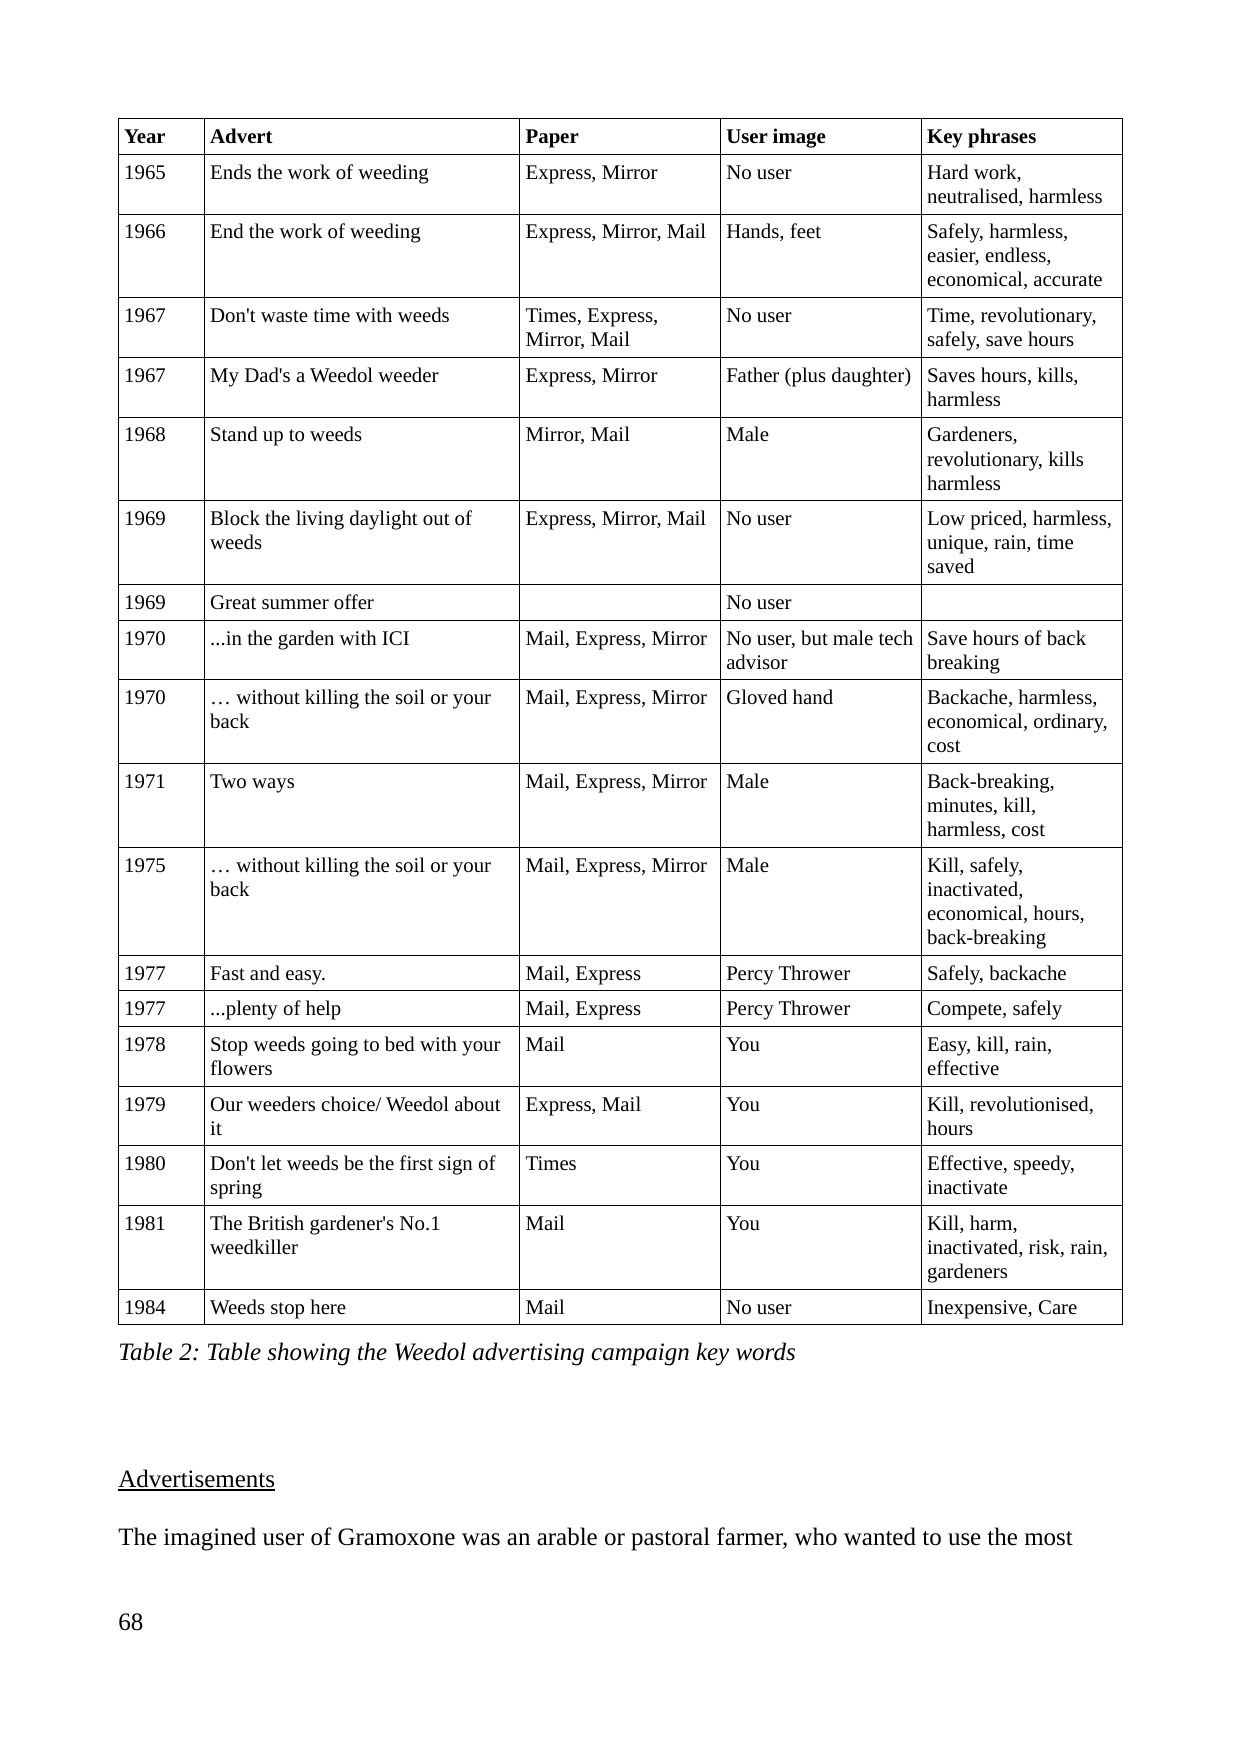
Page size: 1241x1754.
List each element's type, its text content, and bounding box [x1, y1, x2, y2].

table_cell 1969 [119, 501, 204, 584]
table_cell 1967 [119, 298, 204, 357]
table_cell Mail, Express, Mirror [520, 621, 720, 679]
table_cell 1969 [119, 585, 204, 620]
table_cell Male [721, 764, 921, 847]
table_header Advert [205, 119, 519, 154]
table_header User image [721, 119, 921, 154]
table_header Key phrases [922, 119, 1122, 154]
table_cell ...in the garden with ICI [205, 621, 519, 679]
table_cell 1971 [119, 764, 204, 847]
table_cell 1977 [119, 991, 204, 1026]
table_cell Mail [520, 1290, 720, 1324]
table_cell The British gardener's No.1 weedkiller [205, 1206, 519, 1289]
table_cell Mail, Express, Mirror [520, 848, 720, 955]
table_cell Fast and easy. [205, 956, 519, 990]
table_cell Express, Mirror [520, 155, 720, 213]
table_cell Kill, safely, inactivated, economical, hours, back-breaking [922, 848, 1122, 955]
table_cell Time, revolutionary, safely, save hours [922, 298, 1122, 357]
table_cell You [721, 1146, 921, 1205]
table_cell Mirror, Mail [520, 418, 720, 500]
table_cell My Dad's a Weedol weeder [205, 358, 519, 417]
table_cell Compete, safely [922, 991, 1122, 1026]
table_cell Mail [520, 1206, 720, 1289]
table_cell Male [721, 418, 921, 500]
table_cell Express, Mirror [520, 358, 720, 417]
table_cell [520, 585, 720, 620]
table_cell End the work of weeding [205, 215, 519, 297]
table_cell Ends the work of weeding [205, 155, 519, 213]
table_cell Hands, feet [721, 215, 921, 297]
table_cell Safely, harmless, easier, endless, economical, accurate [922, 215, 1122, 297]
table_cell ...plenty of help [205, 991, 519, 1026]
table_cell Effective, speedy, inactivate [922, 1146, 1122, 1205]
table_cell Father (plus daughter) [721, 358, 921, 417]
table_cell Inexpensive, Care [922, 1290, 1122, 1324]
table_header Paper [520, 119, 720, 154]
table_cell Stand up to weeds [205, 418, 519, 500]
table_cell Mail, Express [520, 956, 720, 990]
table_cell Kill, harm, inactivated, risk, rain, gardeners [922, 1206, 1122, 1289]
table_cell Mail [520, 1027, 720, 1086]
table_cell 1979 [119, 1087, 204, 1145]
table_cell 1970 [119, 621, 204, 679]
table_cell Safely, backache [922, 956, 1122, 990]
table_cell Mail, Express, Mirror [520, 764, 720, 847]
table_cell No user [721, 585, 921, 620]
table_cell Two ways [205, 764, 519, 847]
table_cell No user, but male tech advisor [721, 621, 921, 679]
table_cell You [721, 1027, 921, 1086]
table_cell Easy, kill, rain, effective [922, 1027, 1122, 1086]
table_cell Percy Thrower [721, 991, 921, 1026]
table_cell No user [721, 155, 921, 213]
table_cell Don't let weeds be the first sign of spring [205, 1146, 519, 1205]
table_cell You [721, 1087, 921, 1145]
text Advertisements [118, 1464, 1122, 1493]
table_cell No user [721, 298, 921, 357]
table_cell Kill, revolutionised, hours [922, 1087, 1122, 1145]
table_cell No user [721, 501, 921, 584]
table_cell Low priced, harmless, unique, rain, time saved [922, 501, 1122, 584]
table_cell 1977 [119, 956, 204, 990]
table_cell No user [721, 1290, 921, 1324]
table_cell Male [721, 848, 921, 955]
table_cell Mail, Express [520, 991, 720, 1026]
table_cell Stop weeds going to bed with your flowers [205, 1027, 519, 1086]
table_cell Hard work, neutralised, harmless [922, 155, 1122, 213]
table_cell 1966 [119, 215, 204, 297]
table_cell 1967 [119, 358, 204, 417]
table_header Year [119, 119, 204, 154]
text The imagined user of Gramoxone was an arable or pastoral farmer, who wanted to use the most [118, 1522, 1122, 1551]
table_cell Express, Mirror, Mail [520, 501, 720, 584]
table_cell Don't waste time with weeds [205, 298, 519, 357]
table_cell Our weeders choice/ Weedol about it [205, 1087, 519, 1145]
table_cell 1970 [119, 680, 204, 763]
table_cell Percy Thrower [721, 956, 921, 990]
table_cell You [721, 1206, 921, 1289]
table_cell Gardeners, revolutionary, kills harmless [922, 418, 1122, 500]
table_cell Backache, harmless, economical, ordinary, cost [922, 680, 1122, 763]
table_cell Gloved hand [721, 680, 921, 763]
table_cell Weeds stop here [205, 1290, 519, 1324]
table_cell 1975 [119, 848, 204, 955]
table_cell Mail, Express, Mirror [520, 680, 720, 763]
table_cell Times, Express, Mirror, Mail [520, 298, 720, 357]
table_cell Back-breaking, minutes, kill, harmless, cost [922, 764, 1122, 847]
table_cell [922, 585, 1122, 620]
table_cell 1984 [119, 1290, 204, 1324]
table_cell … without killing the soil or your back [205, 680, 519, 763]
table_cell 1980 [119, 1146, 204, 1205]
text Table 2: Table showing the Weedol advertising campaign key words [118, 1337, 1122, 1366]
table_cell Saves hours, kills, harmless [922, 358, 1122, 417]
table_cell Times [520, 1146, 720, 1205]
table_cell … without killing the soil or your back [205, 848, 519, 955]
table_cell Save hours of back breaking [922, 621, 1122, 679]
table_cell 1978 [119, 1027, 204, 1086]
table_cell Express, Mail [520, 1087, 720, 1145]
table_cell 1981 [119, 1206, 204, 1289]
table_cell Express, Mirror, Mail [520, 215, 720, 297]
table_cell Block the living daylight out of weeds [205, 501, 519, 584]
table_cell Great summer offer [205, 585, 519, 620]
table_cell 1968 [119, 418, 204, 500]
table_cell 1965 [119, 155, 204, 213]
